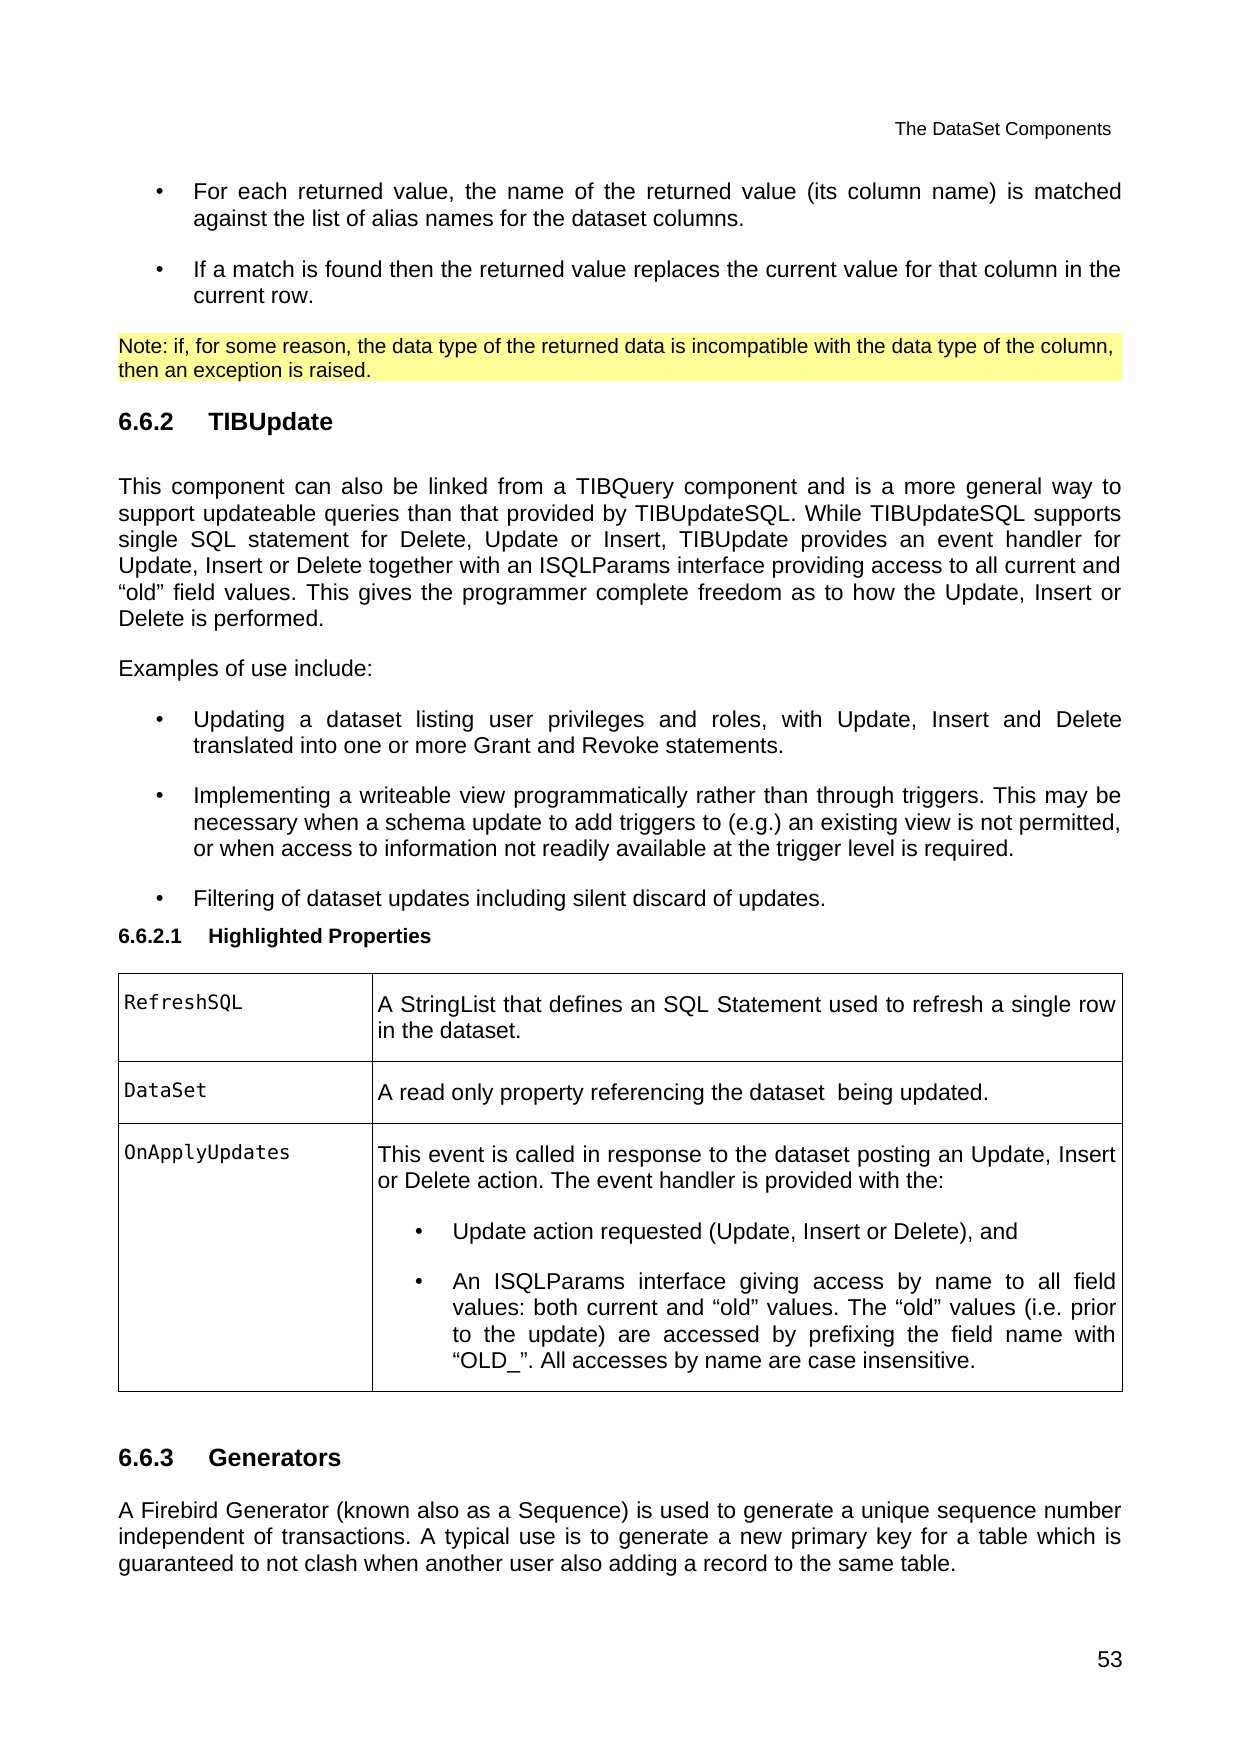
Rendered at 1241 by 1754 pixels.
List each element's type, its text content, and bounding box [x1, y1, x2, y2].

subtitle TIBUpdate [118, 407, 1122, 436]
text Examples of use include: [118, 655, 1122, 682]
table_cell This event is called in response to the dataset posting an Update, Insert or Delete action. The event handler is provided with the: Update action requested (Update, Insert or Delete), and An ISQLParams interface giving access by name to all field values: both current and “old” values. The “old” values (i.e. prior to the update) are accessed by prefixing the field name with “OLD_”. All accesses by name are case insensitive. [373, 1124, 1122, 1391]
list If a match is found then the returned value replaces the current value for that column in the current row. [156, 256, 1122, 308]
list Updating a dataset listing user privileges and roles, with Update, Insert and Delete translated into one or more Grant and Revoke statements. [156, 706, 1122, 758]
table_cell A read only property referencing the dataset being updated. [373, 1062, 1122, 1123]
table_header RefreshSQL [119, 974, 372, 1061]
list Filtering of dataset updates including silent discard of updates. [156, 885, 1122, 912]
subtitle Highlighted Properties [118, 924, 1122, 948]
text A Firebird Generator (known also as a Sequence) is used to generate a unique sequence number independent of transactions. A typical use is to generate a new primary key for a table which is guaranteed to not clash when another user also adding a record to the same table. [118, 1497, 1122, 1576]
list Implementing a writeable view programmatically rather than through triggers. This may be necessary when a schema update to add triggers to (e.g.) an existing view is not permitted, or when access to information not readily available at the trigger level is required. [156, 782, 1122, 861]
list For each returned value, the name of the returned value (its column name) is matched against the list of alias names for the dataset columns. [156, 178, 1122, 231]
text Note: if, for some reason, the data type of the returned data is incompatible with the data type of the column, then an exception is raised. [118, 333, 1122, 381]
text This component can also be linked from a TIBQuery component and is a more general way to support updateable queries than that provided by TIBUpdateSQL. While TIBUpdateSQL supports single SQL statement for Delete, Update or Insert, TIBUpdate provides an event handler for Update, Insert or Delete together with an ISQLParams interface providing access to all current and “old” field values. This gives the programmer complete freedom as to how the Update, Insert or Delete is performed. [118, 473, 1122, 631]
subtitle Generators [118, 1443, 1122, 1471]
table_cell DataSet [119, 1062, 372, 1123]
table_cell OnApplyUpdates [119, 1124, 372, 1391]
table_header A StringList that defines an SQL Statement used to refresh a single row in the dataset. [373, 974, 1122, 1061]
